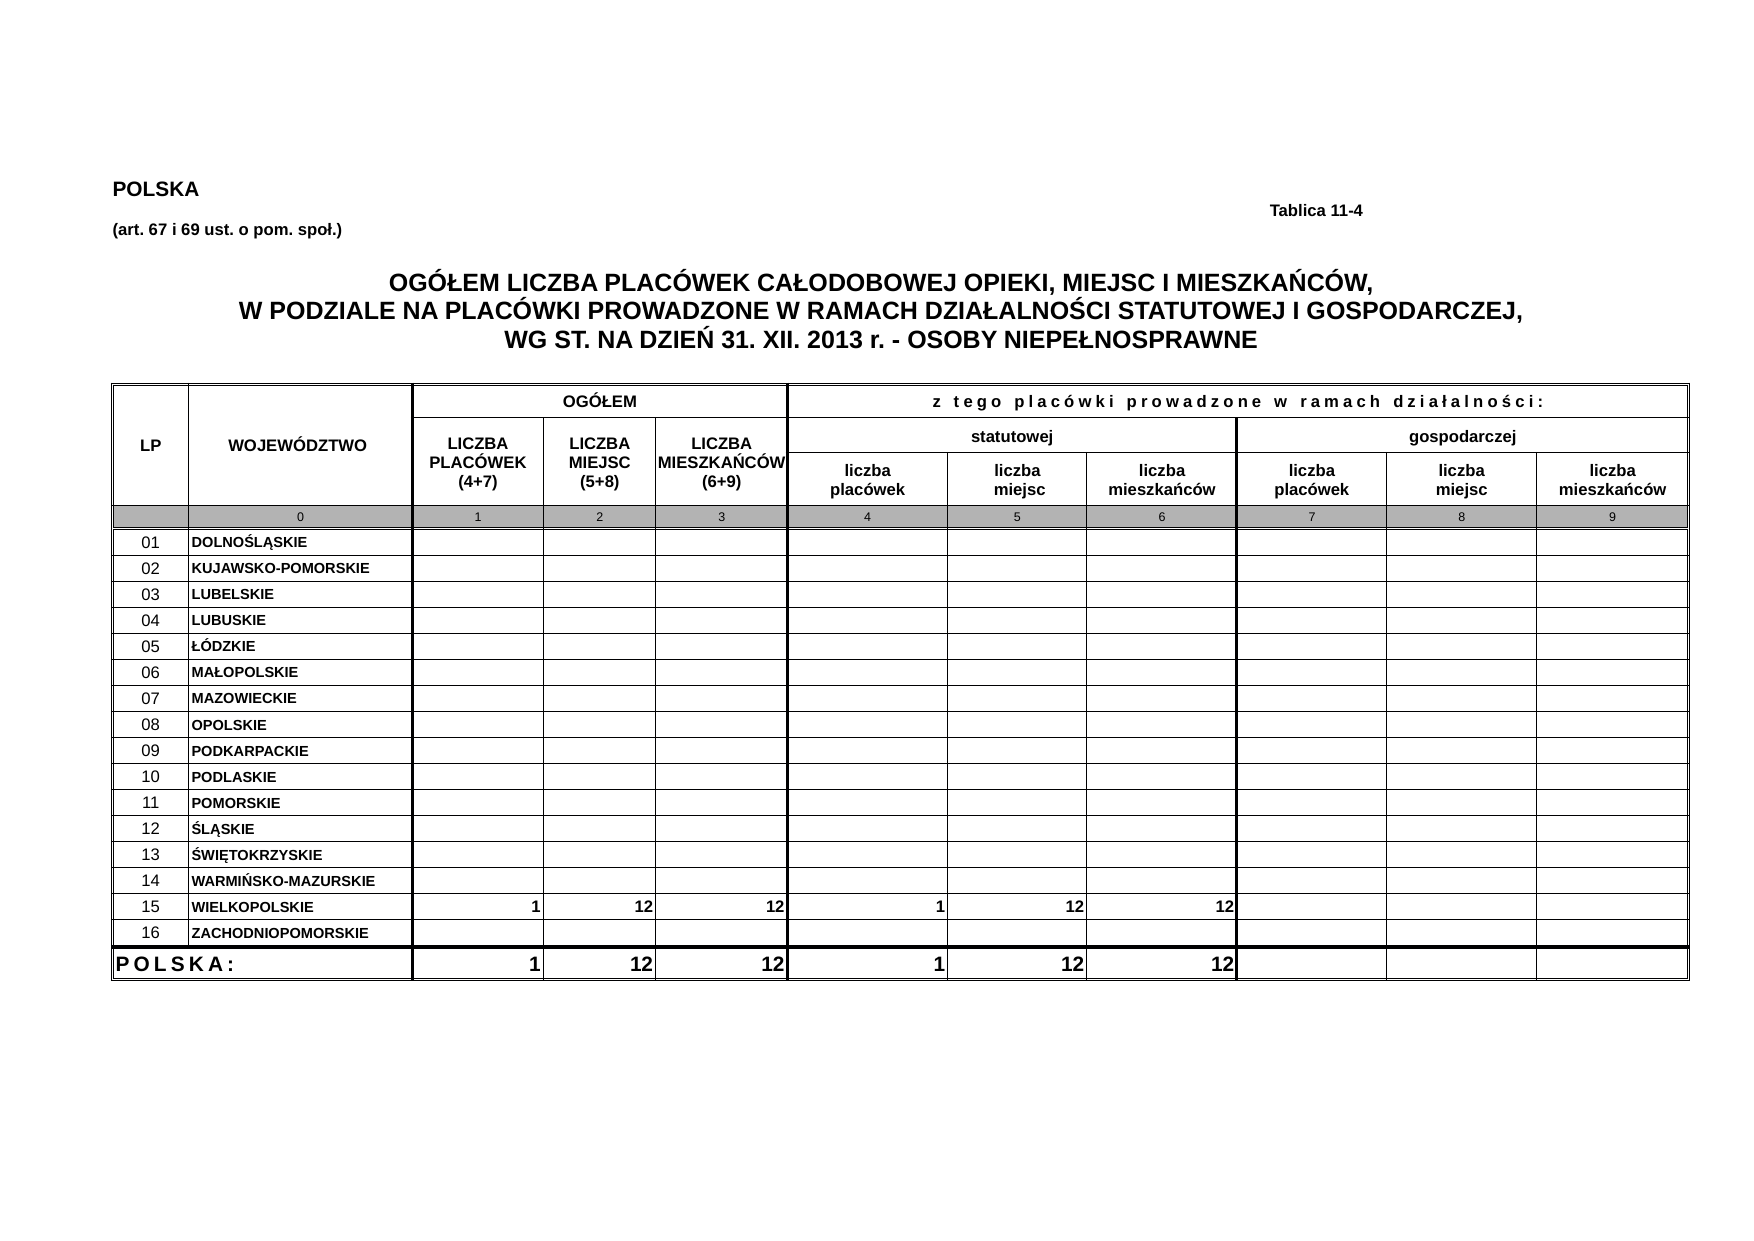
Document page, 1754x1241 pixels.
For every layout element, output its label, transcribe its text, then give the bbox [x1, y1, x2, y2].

table_cell [1537, 764, 1687, 789]
table_cell liczba miejsc [1387, 453, 1536, 505]
table_cell 13 [114, 842, 188, 867]
table_cell [789, 764, 947, 789]
table_cell [1537, 556, 1687, 581]
table_cell 12 [544, 949, 655, 978]
table_cell 1 [414, 894, 543, 919]
table_cell [414, 582, 543, 607]
table_cell ŚWIĘTOKRZYSKIE [189, 842, 411, 867]
table_cell [789, 556, 947, 581]
table_header WOJEWÓDZTWO [189, 386, 411, 505]
table_cell [544, 790, 655, 815]
table_cell 06 [114, 660, 188, 685]
table_cell [1537, 868, 1687, 893]
table_cell [656, 764, 786, 789]
table_cell [1537, 634, 1687, 659]
table_cell 9 [1537, 506, 1687, 527]
table_cell [1387, 738, 1536, 763]
table_cell [656, 660, 786, 685]
table_cell [1087, 920, 1235, 945]
table_cell ŁÓDZKIE [189, 634, 411, 659]
table_cell ZACHODNIOPOMORSKIE [189, 920, 411, 945]
table_cell [1387, 790, 1536, 815]
table_header z tego placówki prowadzone w ramach działalności: [789, 386, 1687, 417]
table_cell [544, 842, 655, 867]
table_cell 16 [114, 920, 188, 945]
table_cell [656, 582, 786, 607]
table_cell [414, 920, 543, 945]
table_cell [1387, 712, 1536, 737]
table_cell [544, 582, 655, 607]
table_cell 8 [1387, 506, 1536, 527]
table_cell [1387, 764, 1536, 789]
table_cell WIELKOPOLSKIE [189, 894, 411, 919]
table_cell 12 [544, 894, 655, 919]
subtitle W PODZIALE NA PLACÓWKI PROWADZONE W RAMACH DZIAŁALNOŚCI STATUTOWEJ I GOSPODARCZEJ, [75, 296, 1687, 325]
table_cell PODLASKIE [189, 764, 411, 789]
table_cell [948, 686, 1086, 711]
table_cell [544, 530, 655, 555]
table_cell [789, 634, 947, 659]
table_cell [1087, 582, 1235, 607]
table_cell [948, 660, 1086, 685]
table_cell [414, 842, 543, 867]
text POLSKA [75, 176, 1687, 200]
table_cell [544, 738, 655, 763]
subtitle OGÓŁEM LICZBA PLACÓWEK CAŁODOBOWEJ OPIEKI, MIEJSC I MIESZKAŃCÓW, [75, 267, 1687, 296]
table_cell [1537, 920, 1687, 945]
table_cell 08 [114, 712, 188, 737]
table_cell [948, 764, 1086, 789]
text (art. 67 i 69 ust. o pom. społ.) [75, 219, 1687, 239]
table_cell [414, 608, 543, 633]
table_cell MAŁOPOLSKIE [189, 660, 411, 685]
table_cell [948, 816, 1086, 841]
table_cell statutowej [789, 418, 1235, 452]
table_cell [948, 634, 1086, 659]
table_cell [656, 920, 786, 945]
table_cell [1087, 556, 1235, 581]
table_cell [1238, 816, 1386, 841]
table_cell [656, 738, 786, 763]
table_cell 2 [544, 506, 655, 527]
table_cell [656, 816, 786, 841]
table_cell [789, 842, 947, 867]
table_cell 1 [414, 506, 543, 527]
table_cell liczba placówek [789, 453, 947, 505]
table_cell [1537, 816, 1687, 841]
table_cell POLSKA: [114, 949, 411, 978]
table_cell 1 [789, 894, 947, 919]
table_cell 12 [656, 949, 786, 978]
table_cell [414, 530, 543, 555]
table_cell [948, 790, 1086, 815]
table_cell [1387, 530, 1536, 555]
table_cell [1537, 608, 1687, 633]
table_cell [1238, 556, 1386, 581]
table_cell [414, 634, 543, 659]
table_cell 05 [114, 634, 188, 659]
table_cell [414, 686, 543, 711]
table_cell 6 [1087, 506, 1235, 527]
table_cell [948, 868, 1086, 893]
table_cell 12 [114, 816, 188, 841]
table_cell [789, 790, 947, 815]
table_cell [414, 556, 543, 581]
table_cell LICZBA MIEJSC (5+8) [544, 418, 655, 505]
table_cell [948, 556, 1086, 581]
table_cell [1387, 660, 1536, 685]
table_cell [1387, 582, 1536, 607]
table_cell [544, 634, 655, 659]
subtitle WG ST. NA DZIEŃ 31. XII. 2013 r. - OSOBY NIEPEŁNOSPRAWNE [75, 325, 1687, 354]
table_cell 04 [114, 608, 188, 633]
table_cell 12 [1087, 949, 1235, 978]
table_cell POMORSKIE [189, 790, 411, 815]
table_cell LUBUSKIE [189, 608, 411, 633]
table_cell 1 [414, 949, 543, 978]
table_cell [1087, 790, 1235, 815]
table_cell [1387, 842, 1536, 867]
table_cell ŚLĄSKIE [189, 816, 411, 841]
table_cell WARMIŃSKO-MAZURSKIE [189, 868, 411, 893]
table_cell [1537, 712, 1687, 737]
table_cell [1087, 608, 1235, 633]
table_cell [789, 712, 947, 737]
table_cell 12 [656, 894, 786, 919]
table_cell [1087, 530, 1235, 555]
table_cell [1238, 920, 1386, 945]
table_cell [1238, 764, 1386, 789]
table_cell [948, 842, 1086, 867]
table_cell [948, 530, 1086, 555]
table_cell [1238, 608, 1386, 633]
table_cell [544, 660, 655, 685]
table_cell [414, 816, 543, 841]
table_cell [656, 556, 786, 581]
table_cell PODKARPACKIE [189, 738, 411, 763]
table_cell [1387, 686, 1536, 711]
table_cell [1387, 949, 1536, 978]
table_cell DOLNOŚLĄSKIE [189, 530, 411, 555]
table_cell [656, 868, 786, 893]
table_cell [1238, 790, 1386, 815]
table_cell 14 [114, 868, 188, 893]
table_cell [1537, 790, 1687, 815]
table_cell [789, 608, 947, 633]
table_cell [414, 738, 543, 763]
table_cell [1537, 842, 1687, 867]
table_cell liczba mieszkańców [1087, 453, 1235, 505]
table_cell [1387, 634, 1536, 659]
table_cell [1387, 894, 1536, 919]
table_cell [656, 634, 786, 659]
table_cell LICZBA PLACÓWEK (4+7) [414, 418, 543, 505]
table_cell [789, 582, 947, 607]
table_cell 5 [948, 506, 1086, 527]
table_cell 03 [114, 582, 188, 607]
table_cell [414, 790, 543, 815]
text Tablica 11-4 [19, 200, 1687, 219]
table_cell [1387, 920, 1536, 945]
table_cell [1238, 894, 1386, 919]
table_cell [544, 868, 655, 893]
table_cell 4 [789, 506, 947, 527]
table_cell gospodarczej [1238, 418, 1687, 452]
table_cell [1238, 582, 1386, 607]
table_cell MAZOWIECKIE [189, 686, 411, 711]
table_cell OPOLSKIE [189, 712, 411, 737]
table_cell [656, 530, 786, 555]
table_cell [656, 608, 786, 633]
table_cell [1087, 686, 1235, 711]
table_cell liczba placówek [1238, 453, 1386, 505]
table_cell [544, 816, 655, 841]
table_cell [789, 686, 947, 711]
table_cell [1238, 634, 1386, 659]
table_cell [1087, 816, 1235, 841]
table_cell [1087, 712, 1235, 737]
table_cell [414, 660, 543, 685]
table_cell [948, 738, 1086, 763]
table_cell [789, 868, 947, 893]
table_header OGÓŁEM [414, 386, 786, 417]
table_cell [1537, 949, 1687, 978]
table_cell [1537, 660, 1687, 685]
table_cell [544, 920, 655, 945]
table_cell [1537, 894, 1687, 919]
table_cell [1087, 842, 1235, 867]
table_cell liczba mieszkańców [1537, 453, 1687, 505]
table_cell [1387, 556, 1536, 581]
table_cell [789, 660, 947, 685]
table_cell LICZBA MIESZKAŃCÓW (6+9) [656, 418, 786, 505]
table_cell [1537, 582, 1687, 607]
table_cell [544, 712, 655, 737]
table_cell 7 [1238, 506, 1386, 527]
table_cell [544, 608, 655, 633]
table_cell [414, 764, 543, 789]
table_cell [656, 712, 786, 737]
table_cell 3 [656, 506, 786, 527]
table_cell [948, 582, 1086, 607]
table_cell [656, 790, 786, 815]
table_cell [1087, 634, 1235, 659]
table_cell [789, 738, 947, 763]
table_cell [1087, 738, 1235, 763]
table_cell LUBELSKIE [189, 582, 411, 607]
table_cell 1 [789, 949, 947, 978]
table_cell [1238, 738, 1386, 763]
table_cell [1387, 608, 1536, 633]
table_cell [1238, 842, 1386, 867]
table_cell 12 [948, 894, 1086, 919]
table_cell [1087, 868, 1235, 893]
table_cell [789, 530, 947, 555]
table_cell [1387, 816, 1536, 841]
table_cell 02 [114, 556, 188, 581]
table_cell 0 [189, 506, 411, 527]
table_cell [1087, 660, 1235, 685]
table_cell 10 [114, 764, 188, 789]
table_cell 07 [114, 686, 188, 711]
table_cell [948, 608, 1086, 633]
table_cell [414, 868, 543, 893]
table_cell [544, 764, 655, 789]
table_cell KUJAWSKO-POMORSKIE [189, 556, 411, 581]
table_cell [1087, 764, 1235, 789]
table_cell [1537, 530, 1687, 555]
table_cell [1238, 868, 1386, 893]
table_cell [1387, 868, 1536, 893]
table_cell [948, 920, 1086, 945]
table_cell [948, 712, 1086, 737]
table_cell 01 [114, 530, 188, 555]
table_cell [1238, 530, 1386, 555]
table_cell [1537, 738, 1687, 763]
table_cell [789, 816, 947, 841]
table_cell [544, 686, 655, 711]
table_cell [1238, 949, 1386, 978]
table_cell [1238, 660, 1386, 685]
table_cell [544, 556, 655, 581]
table_cell [114, 506, 188, 527]
table_cell 09 [114, 738, 188, 763]
table_cell [1537, 686, 1687, 711]
table_cell [1238, 712, 1386, 737]
table_cell 12 [948, 949, 1086, 978]
table_cell [789, 920, 947, 945]
table_cell 12 [1087, 894, 1235, 919]
table_cell [414, 712, 543, 737]
table_cell [656, 842, 786, 867]
table_cell 15 [114, 894, 188, 919]
table_cell 11 [114, 790, 188, 815]
table_cell [1238, 686, 1386, 711]
table_cell liczba miejsc [948, 453, 1086, 505]
table_cell [656, 686, 786, 711]
table_header LP [114, 386, 188, 505]
